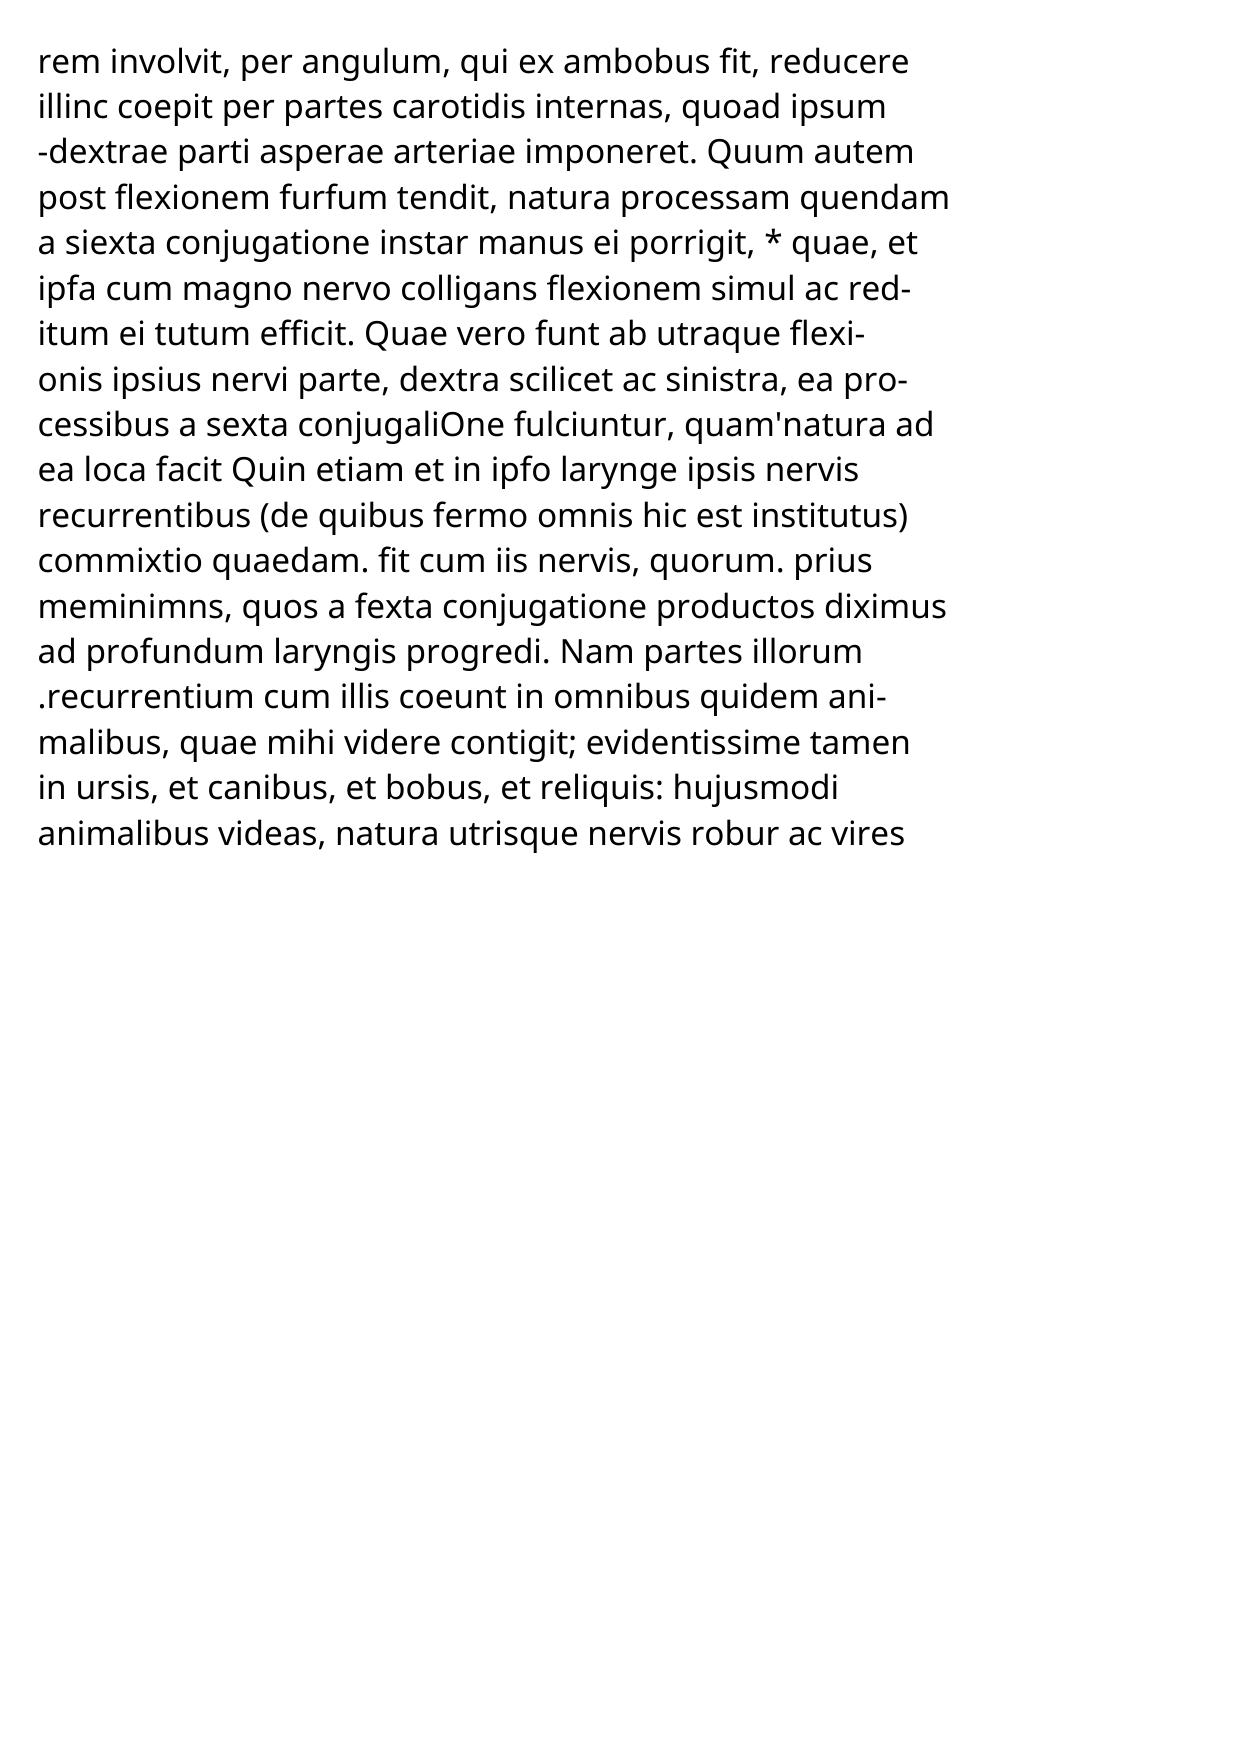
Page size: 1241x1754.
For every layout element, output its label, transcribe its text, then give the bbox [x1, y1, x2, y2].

text rem involvit, per angulum, qui ex ambobus fit, reducere illinc coepit per partes carotidis internas, quoad ipsum -dextrae parti asperae arteriae imponeret. Quum autem post flexionem furfum tendit, natura processam quendam a siexta conjugatione instar manus ei porrigit, * quae, et ipfa cum magno nervo colligans flexionem simul ac red- itum ei tutum efficit. Quae vero funt ab utraque flexi- onis ipsius nervi parte, dextra scilicet ac sinistra, ea pro- cessibus a sexta conjugaliOne fulciuntur, quam'natura ad ea loca facit Quin etiam et in ipfo larynge ipsis nervis recurrentibus (de quibus fermo omnis hic est institutus) commixtio quaedam. fit cum iis nervis, quorum. prius meminimns, quos a fexta conjugatione productos diximus ad profundum laryngis progredi. Nam partes illorum .recurrentium cum illis coeunt in omnibus quidem ani- malibus, quae mihi videre contigit; evidentissime tamen in ursis, et canibus, et bobus, et reliquis: hujusmodi animalibus videas, natura utrisque nervis robur ac vires [37, 37, 1203, 855]
